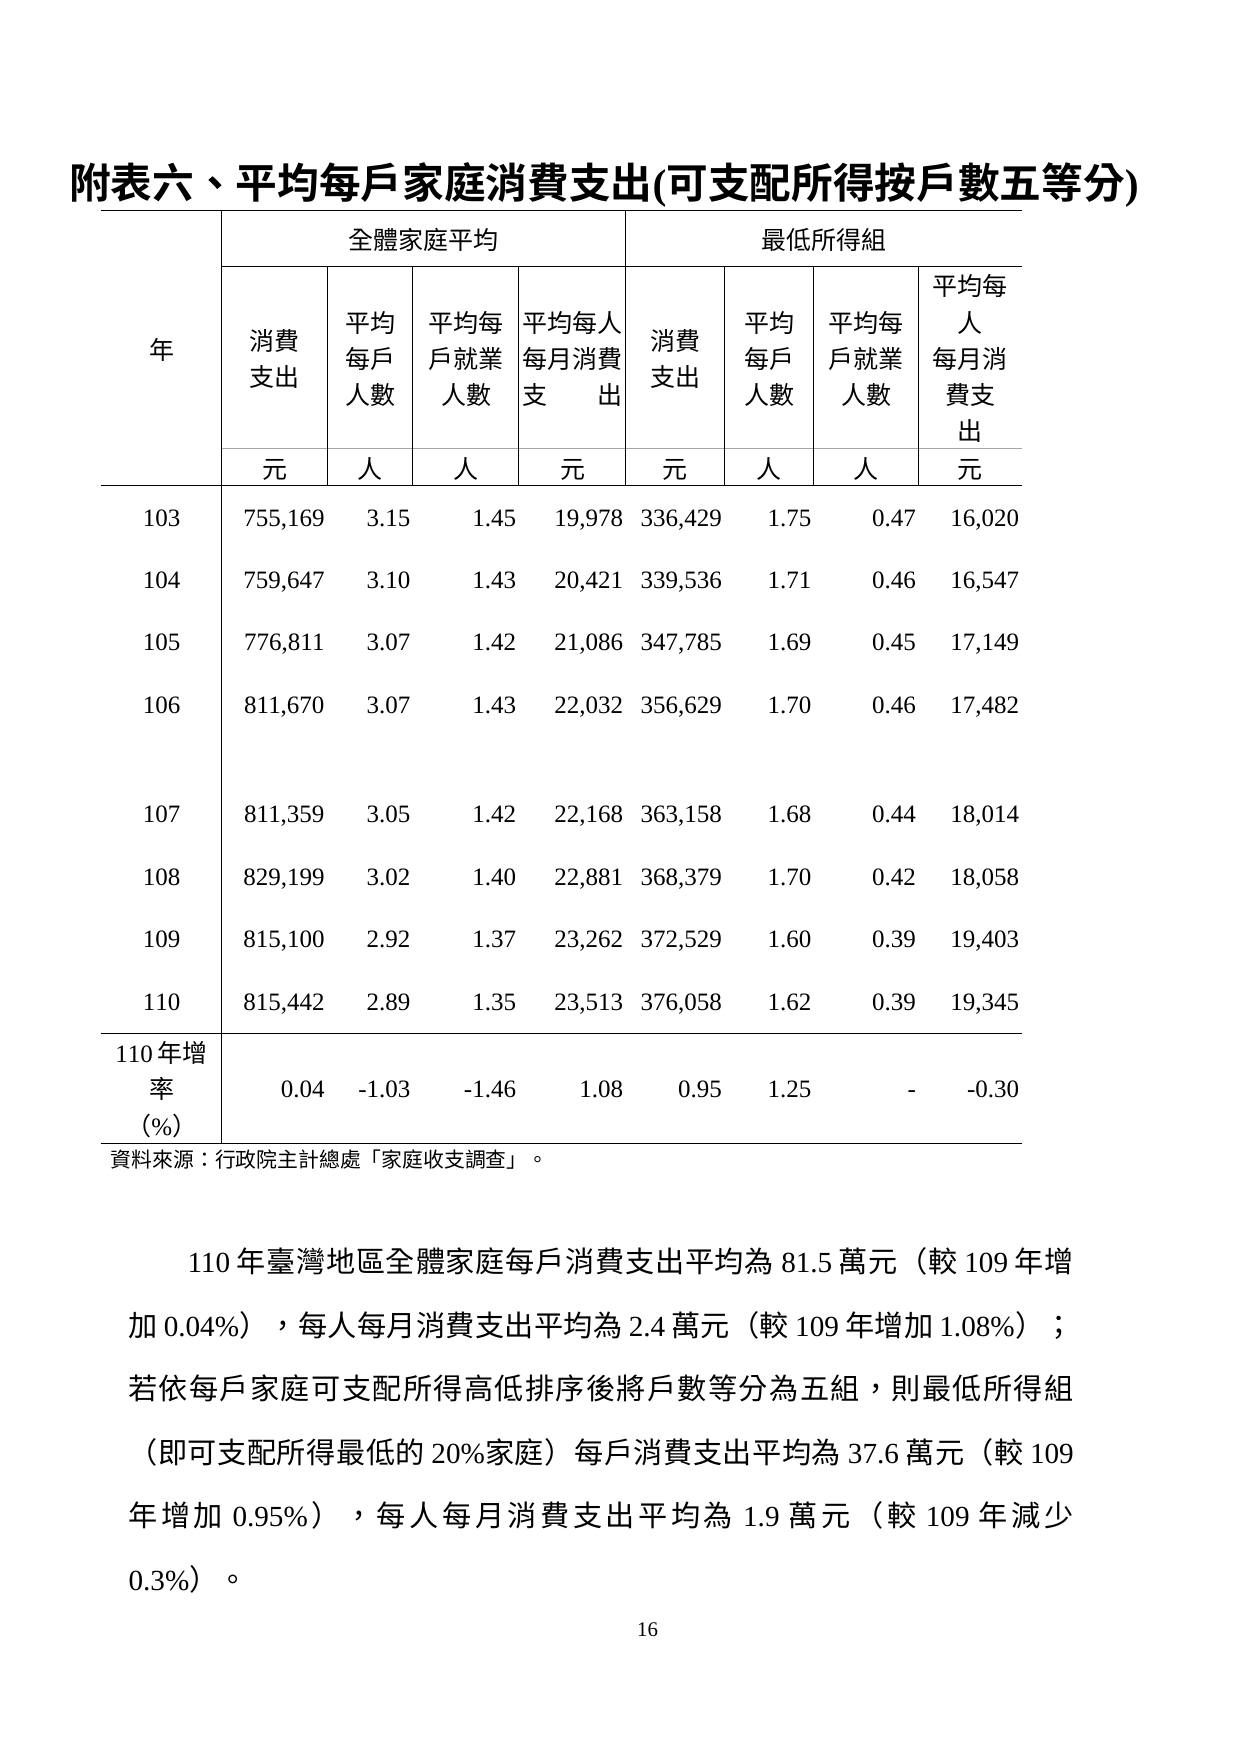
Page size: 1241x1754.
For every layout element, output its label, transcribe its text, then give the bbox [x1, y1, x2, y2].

table_cell 人 [814, 449, 918, 485]
table_cell 1.40 [413, 845, 518, 908]
table_cell 2.92 [327, 908, 413, 970]
table_cell -1.03 [327, 1034, 413, 1142]
table_cell 755,169 [222, 486, 327, 548]
table_cell 平均 每戶 人數 [725, 267, 813, 448]
table_cell 107 [101, 783, 221, 845]
table_cell 18,058 [919, 845, 1022, 908]
table_cell 829,199 [222, 845, 327, 908]
table_cell 1.43 [413, 548, 518, 610]
table_cell 1.62 [724, 970, 814, 1033]
table_cell 18,014 [919, 783, 1022, 845]
table_cell 19,978 [519, 486, 626, 548]
table_cell [814, 735, 918, 783]
table_cell 110 [101, 970, 221, 1033]
table_cell [413, 735, 518, 783]
table_cell 元 [919, 449, 1022, 485]
table_cell 22,881 [519, 845, 626, 908]
table_cell [519, 735, 626, 783]
table_cell 3.15 [327, 486, 413, 548]
table_cell 1.45 [413, 486, 518, 548]
table_cell 0.47 [814, 486, 918, 548]
table_cell 22,032 [519, 673, 626, 735]
table_cell [919, 735, 1022, 783]
table_cell 1.43 [413, 673, 518, 735]
table_cell 811,359 [222, 783, 327, 845]
table_cell 人 [413, 449, 518, 485]
table_cell 356,629 [626, 673, 724, 735]
table_cell 1.42 [413, 783, 518, 845]
table_cell 22,168 [519, 783, 626, 845]
table_cell [222, 735, 327, 783]
table_cell 1.35 [413, 970, 518, 1033]
table_cell 336,429 [626, 486, 724, 548]
table_cell 109 [101, 908, 221, 970]
table_cell 104 [101, 548, 221, 610]
text 110年臺灣地區全體家庭每戶消費支出平均為81.5萬元（較109年增加0.04%），每人每月消費支出平均為2.4萬元（較109年增加1.08%）；若依每戶家庭可支配所得高低排序後將戶數等分為五組，則最低所得組（即可支配所得最低的20%家庭）每戶消費支出平均為37.6萬元（較109年增加0.95%），每人每月消費支出平均為1.9萬元（較109年減少0.3%）。 [128, 1239, 1074, 1598]
table_cell 平均每戶就業人數 [814, 267, 918, 448]
table_cell 消費 支出 [626, 267, 724, 448]
table_cell 1.42 [413, 610, 518, 673]
table_cell 368,379 [626, 845, 724, 908]
table_cell [626, 735, 724, 783]
table_cell 元 [626, 449, 724, 485]
table_cell 106 [101, 673, 221, 735]
table_cell 108 [101, 845, 221, 908]
table_cell 消費 支出 [222, 267, 327, 448]
table_cell 1.70 [724, 673, 814, 735]
table_cell 110年增率 （%） [101, 1034, 221, 1142]
text 資料來源：行政院主計總處「家庭收支調查」。 [99, 1143, 1142, 1174]
table_cell 1.70 [724, 845, 814, 908]
table_cell [724, 735, 814, 783]
table_cell 23,513 [519, 970, 626, 1033]
table_cell 347,785 [626, 610, 724, 673]
table_cell 0.45 [814, 610, 918, 673]
table_cell - [814, 1034, 918, 1142]
table_cell 16,020 [919, 486, 1022, 548]
table_cell 0.44 [814, 783, 918, 845]
table_cell 元 [222, 449, 327, 485]
table_cell 1.60 [724, 908, 814, 970]
table_cell 0.04 [222, 1034, 327, 1142]
table_cell 363,158 [626, 783, 724, 845]
table_cell -0.30 [919, 1034, 1022, 1142]
table_cell 815,100 [222, 908, 327, 970]
table_cell 376,058 [626, 970, 724, 1033]
table_header 全體家庭平均 [222, 211, 625, 266]
table_header 最低所得組 [626, 211, 1022, 266]
table_cell 2.89 [327, 970, 413, 1033]
table_cell 16,547 [919, 548, 1022, 610]
table_cell 23,262 [519, 908, 626, 970]
table_cell 21,086 [519, 610, 626, 673]
table_cell 811,670 [222, 673, 327, 735]
table_cell 1.71 [724, 548, 814, 610]
table_cell 3.02 [327, 845, 413, 908]
text 附表六、平均每戶家庭消費支出(可支配所得按戶數五等分) [69, 150, 1186, 210]
table_cell 103 [101, 486, 221, 548]
table_cell 20,421 [519, 548, 626, 610]
table_cell 平均每人 每月消費支 出 [519, 267, 625, 448]
table_header 年 [101, 211, 221, 485]
table_cell 759,647 [222, 548, 327, 610]
table_cell 1.37 [413, 908, 518, 970]
table_cell 1.75 [724, 486, 814, 548]
table_cell [101, 735, 221, 783]
table_cell 3.10 [327, 548, 413, 610]
table_cell 平均每人 每月消費支 出 [919, 267, 1022, 448]
table_cell 人 [725, 449, 813, 485]
table_cell 人 [328, 449, 412, 485]
table_cell 0.39 [814, 970, 918, 1033]
table_cell 平均每戶就業人數 [413, 267, 518, 448]
table_cell -1.46 [413, 1034, 518, 1142]
table_cell 0.42 [814, 845, 918, 908]
table_cell [327, 735, 413, 783]
table_cell 815,442 [222, 970, 327, 1033]
table_cell 1.69 [724, 610, 814, 673]
table_cell 372,529 [626, 908, 724, 970]
table_cell 1.25 [724, 1034, 814, 1142]
table_cell 0.39 [814, 908, 918, 970]
table_cell 19,403 [919, 908, 1022, 970]
table_cell 17,482 [919, 673, 1022, 735]
table_cell 17,149 [919, 610, 1022, 673]
table_cell 0.46 [814, 673, 918, 735]
table_cell 1.68 [724, 783, 814, 845]
table_cell 3.07 [327, 673, 413, 735]
table_cell 3.05 [327, 783, 413, 845]
table_cell 1.08 [519, 1034, 626, 1142]
table_cell 105 [101, 610, 221, 673]
table_cell 339,536 [626, 548, 724, 610]
table_cell 0.95 [626, 1034, 724, 1142]
table_cell 元 [519, 449, 625, 485]
table_cell 19,345 [919, 970, 1022, 1033]
table_cell 平均 每戶 人數 [328, 267, 412, 448]
table_cell 776,811 [222, 610, 327, 673]
table_cell 0.46 [814, 548, 918, 610]
table_cell 3.07 [327, 610, 413, 673]
